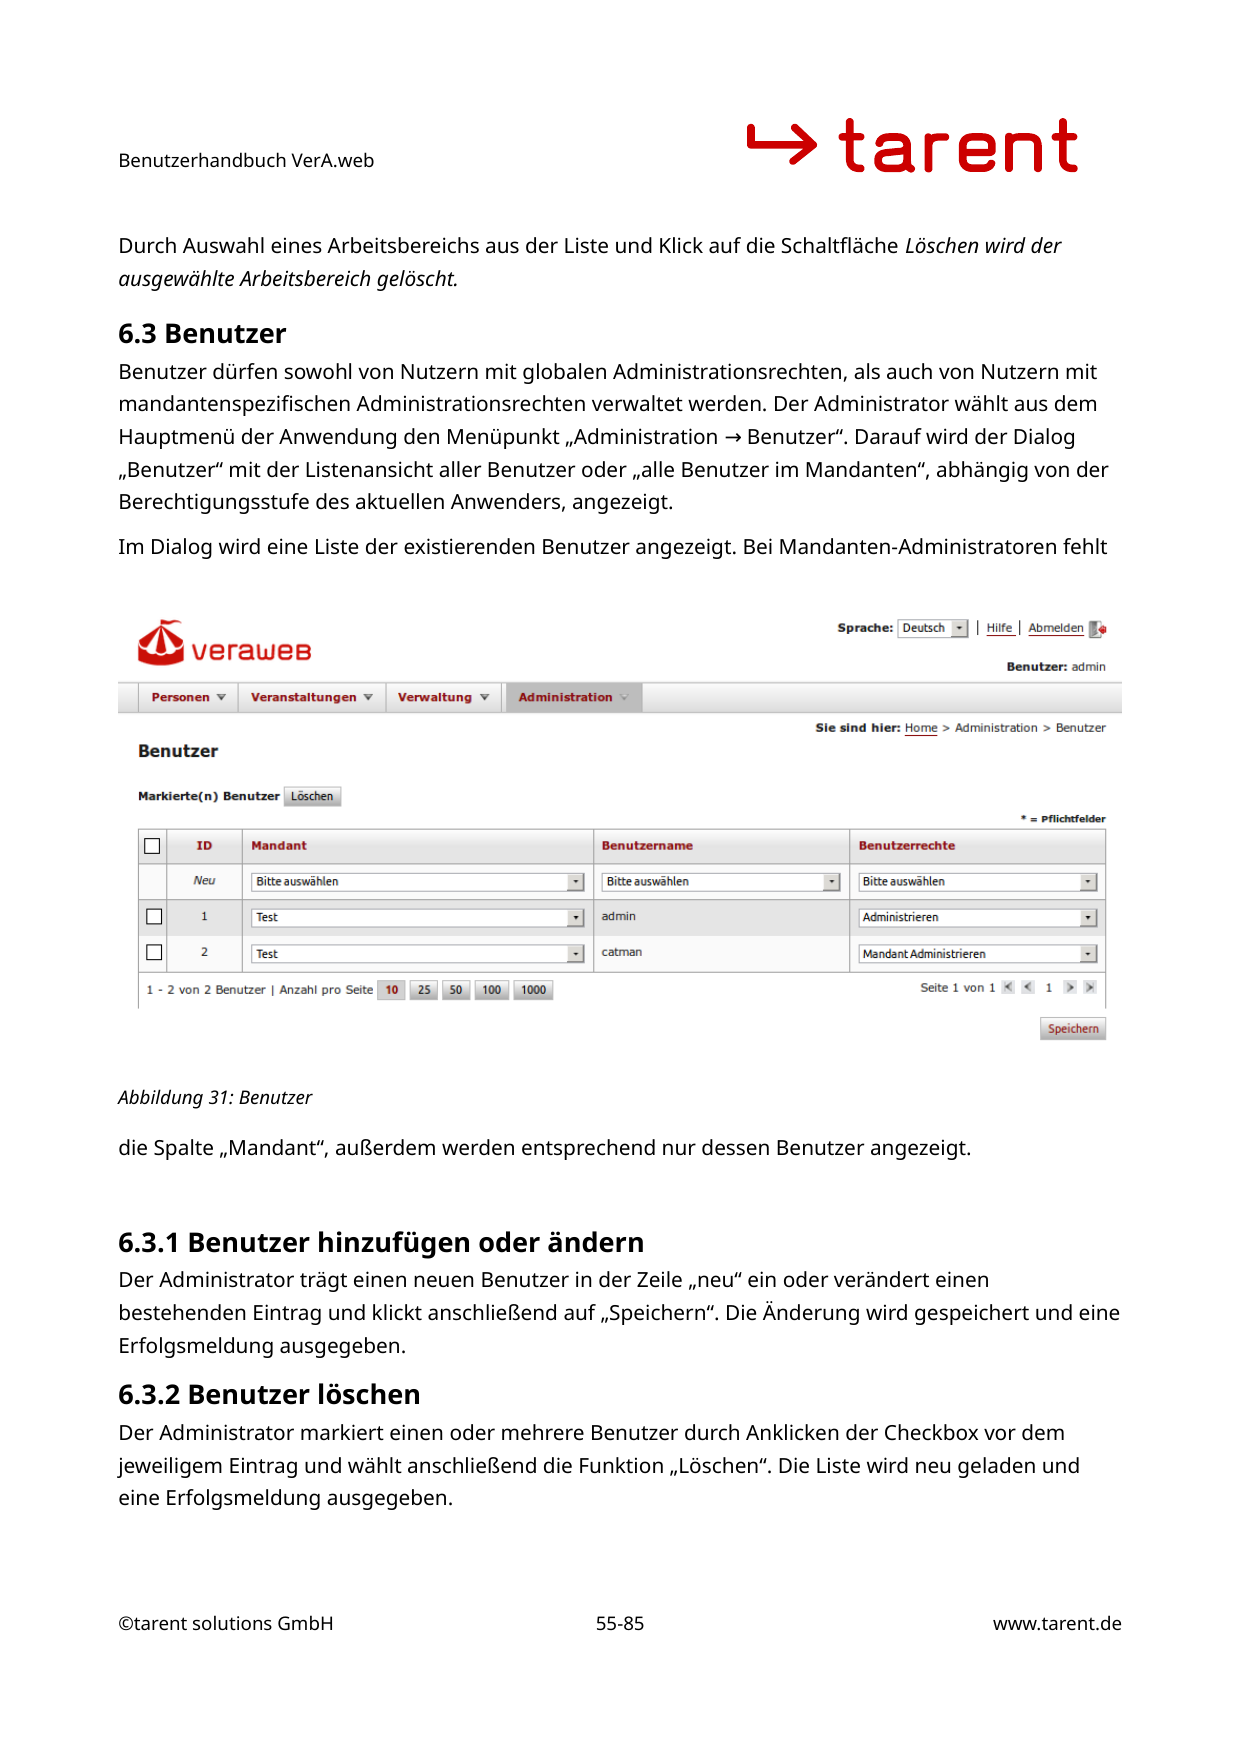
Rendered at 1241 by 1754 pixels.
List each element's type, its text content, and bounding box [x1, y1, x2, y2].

subtitle Benutzer löschen [118, 1376, 1122, 1413]
text Der Administrator markiert einen oder mehrere Benutzer durch Anklicken der Checkbox vor dem jeweiligem Eintrag und wählt anschließend die Funktion „Löschen“. Die Liste wird neu geladen und eine Erfolgsmeldung ausgegeben. [118, 1418, 1122, 1512]
text Abbildung 31: Benutzer [118, 1057, 1122, 1109]
text Im Dialog wird eine Liste der existierenden Benutzer angezeigt. Bei Mandanten-Administratoren fehlt [118, 532, 1122, 615]
picture [118, 615, 1122, 1057]
text Der Administrator trägt einen neuen Benutzer in der Zeile „neu“ ein oder verändert einen bestehenden Eintrag und klickt anschließend auf „Speichern“. Die Änderung wird gespeichert und eine Erfolgsmeldung ausgegeben. [118, 1266, 1122, 1359]
subtitle Benutzer hinzufügen oder ändern [118, 1223, 1122, 1260]
text die Spalte „Mandant“, außerdem werden entsprechend nur dessen Benutzer angezeigt. [118, 1109, 1122, 1162]
text Benutzer dürfen sowohl von Nutzern mit globalen Administrationsrechten, als auch von Nutzern mit mandantenspezifischen Administrationsrechten verwaltet werden. Der Administrator wählt aus dem Hauptmenü der Anwendung den Menüpunkt „Administration → Benutzer“. Darauf wird der Dialog „Benutzer“ mit der Listenansicht aller Benutzer oder „alle Benutzer im Mandanten“, abhängig von der Berechtigungsstufe des aktuellen Anwenders, angezeigt. [118, 357, 1122, 516]
subtitle Benutzer [118, 314, 1122, 351]
text Durch Auswahl eines Arbeitsbereichs aus der Liste und Klick auf die Schaltfläche Löschen wird der ausgewählte Arbeitsbereich gelöscht. [118, 232, 1122, 293]
